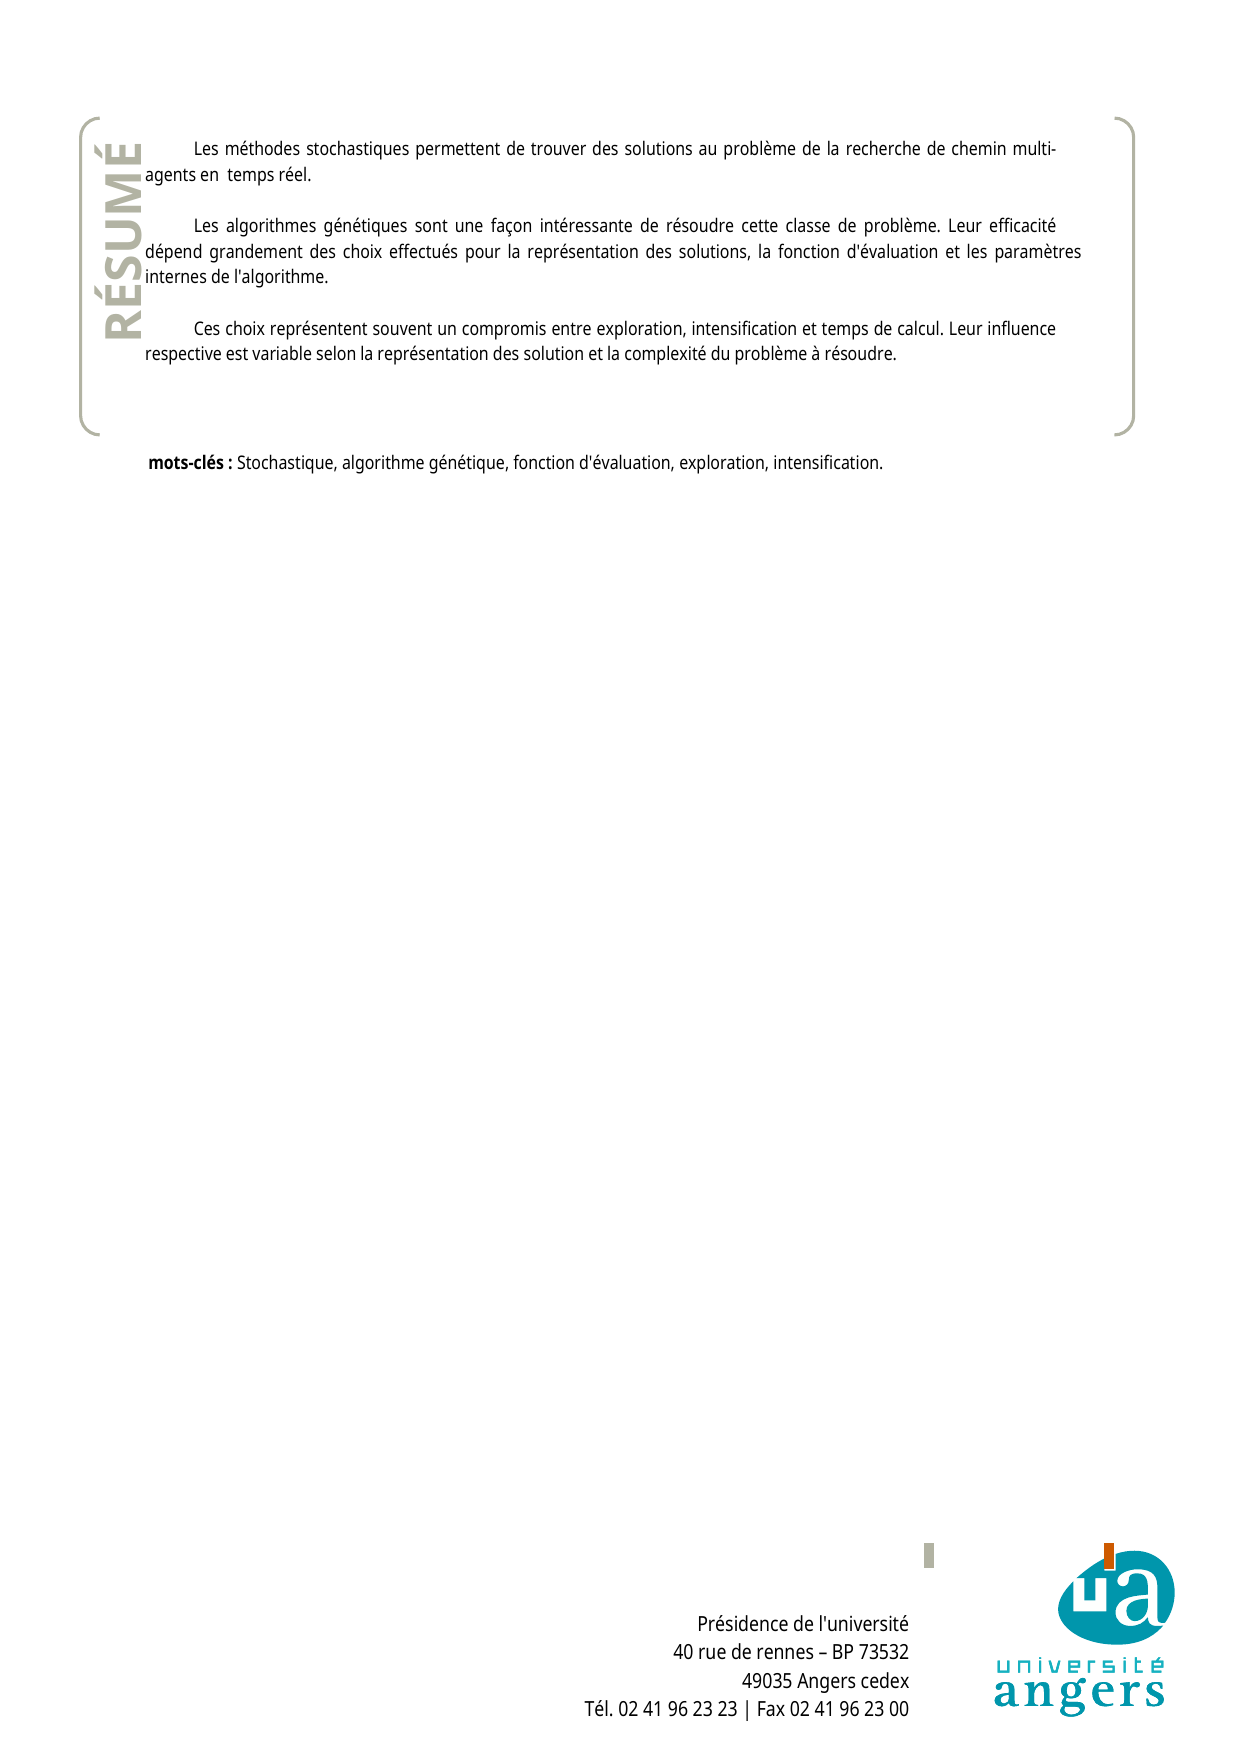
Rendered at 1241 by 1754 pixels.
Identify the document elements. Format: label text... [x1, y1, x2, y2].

table_header [81, 449, 137, 565]
table_header mots-clés : Stochastique, algorithme génétique, fonction d'évaluation, exploration, intensification. [137, 449, 1105, 565]
